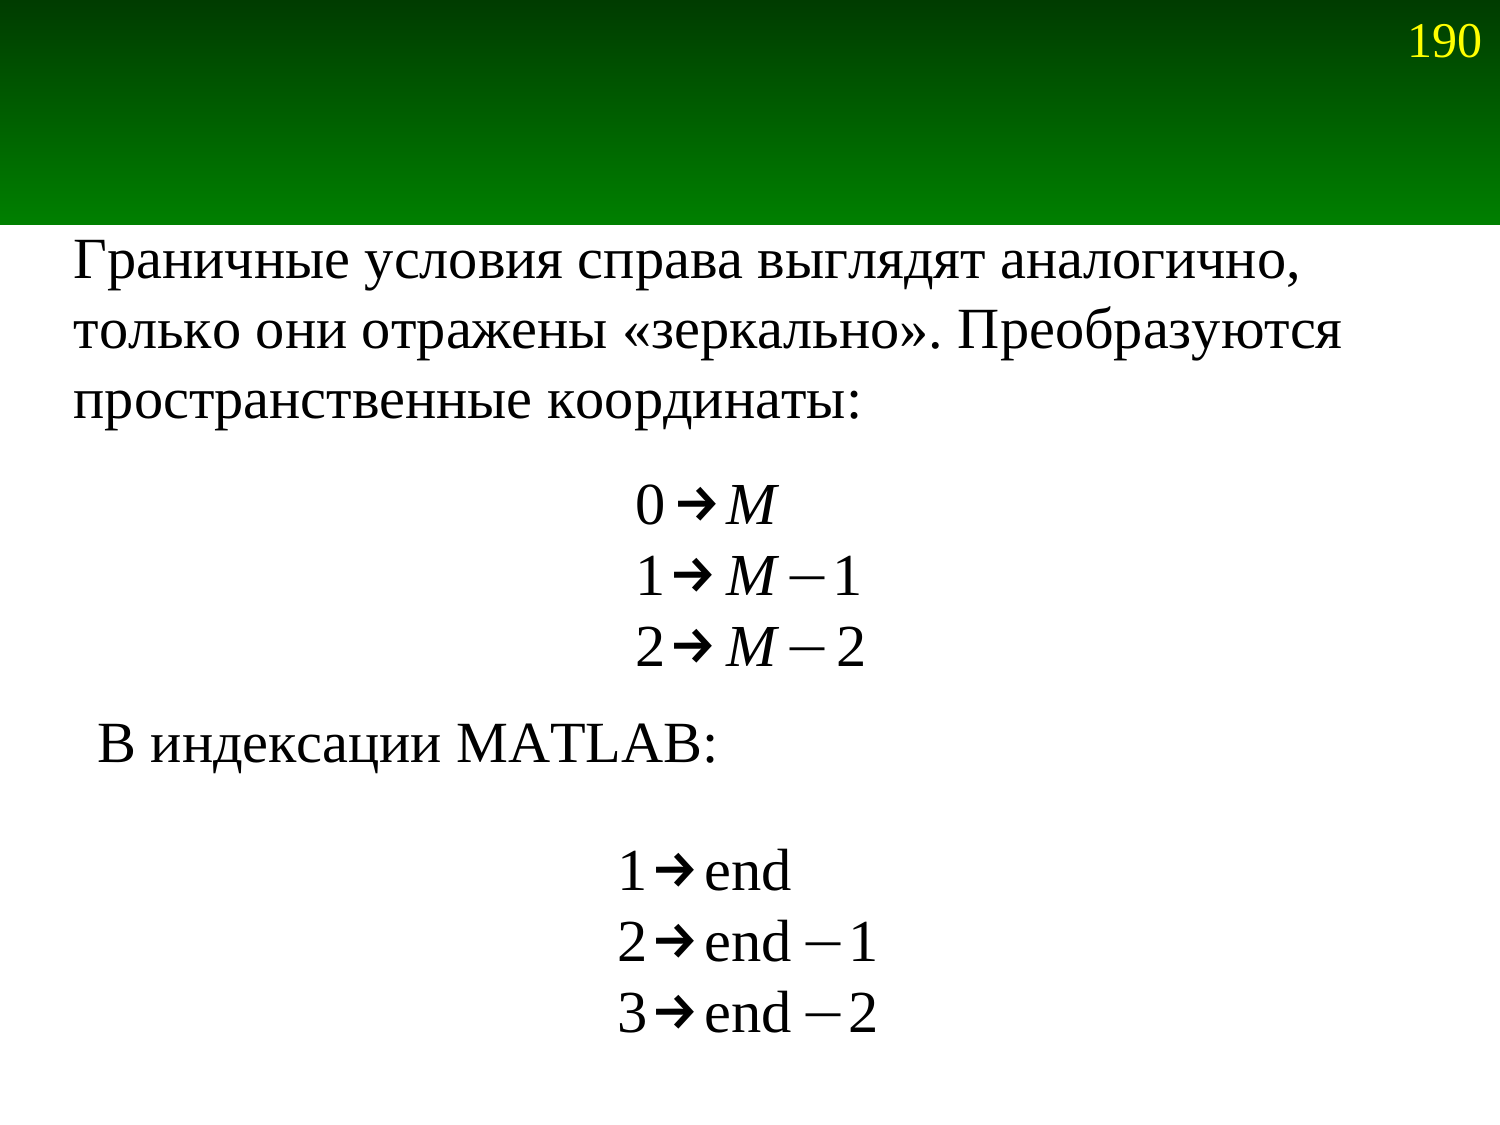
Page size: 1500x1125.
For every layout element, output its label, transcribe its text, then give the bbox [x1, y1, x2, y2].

text_box Граничные условия справа выглядят аналогично, только они отражены «зеркально». Преобразуются пространственные координаты: [59, 212, 1441, 438]
chart [602, 838, 893, 1046]
chart [620, 472, 880, 679]
text_box В индексации MATLAB: [82, 696, 1465, 804]
